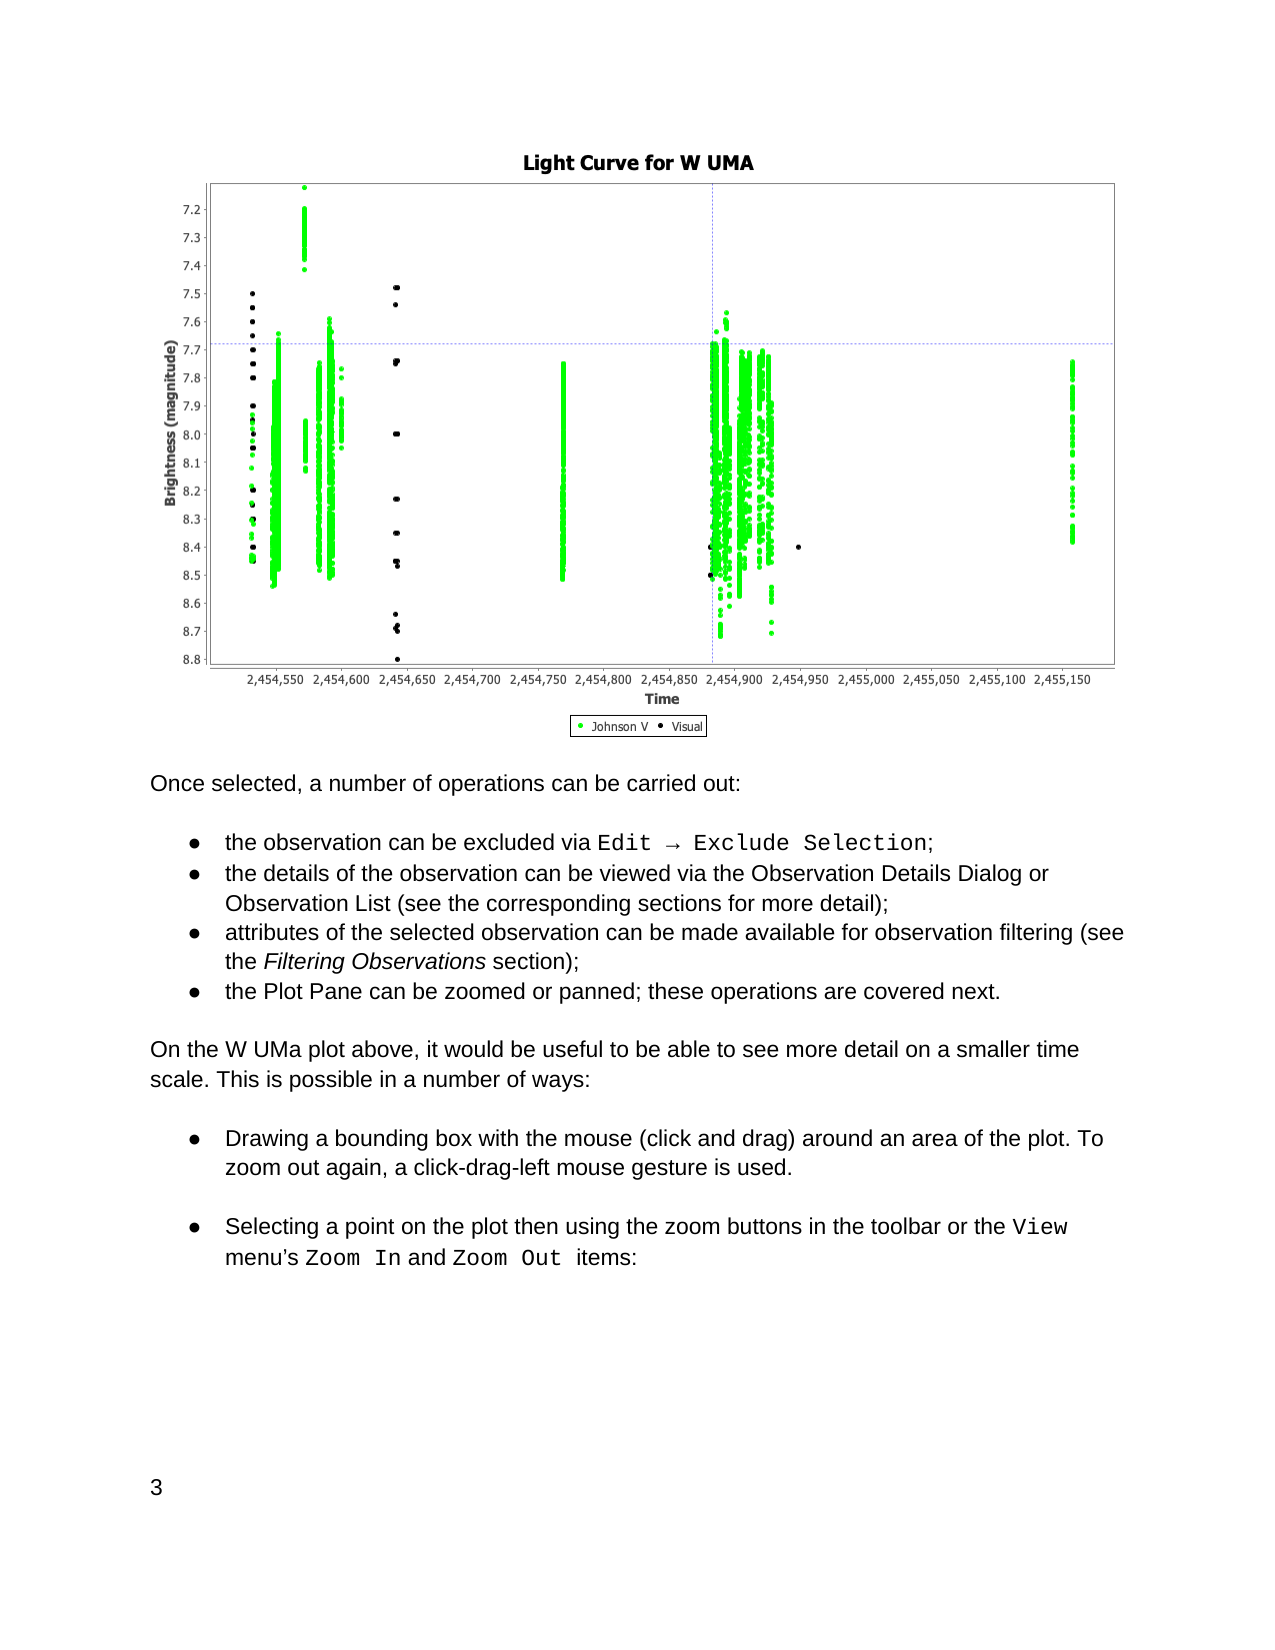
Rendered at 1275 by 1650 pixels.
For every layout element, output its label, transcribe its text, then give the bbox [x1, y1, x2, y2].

text On the W UMa plot above, it would be useful to be able to see more detail on a smaller time scale. This is possible in a number of ways: [150, 1037, 1125, 1092]
list attributes of the selected observation can be made available for observation filtering (see the Filtering Observations section); [187, 919, 1125, 974]
list the Plot Pane can be zoomed or panned; these operations are covered next. [187, 978, 1125, 1004]
list Drawing a bounding box with the mouse (click and drag) around an area of the plot. To zoom out again, a click-drag-left mouse gesture is used. [187, 1125, 1125, 1180]
list the observation can be excluded via Edit → Exclude Selection; [187, 829, 1125, 857]
picture [150, 150, 1125, 738]
list the details of the observation can be viewed via the Observation Details Dialog or Observation List (see the corresponding sections for more detail); [187, 861, 1125, 916]
text Once selected, a number of operations can be carried out: [150, 770, 1125, 796]
list Selecting a point on the plot then using the zoom buttons in the toolbar or the View menu’s Zoom In and Zoom Out items: [187, 1213, 1125, 1272]
